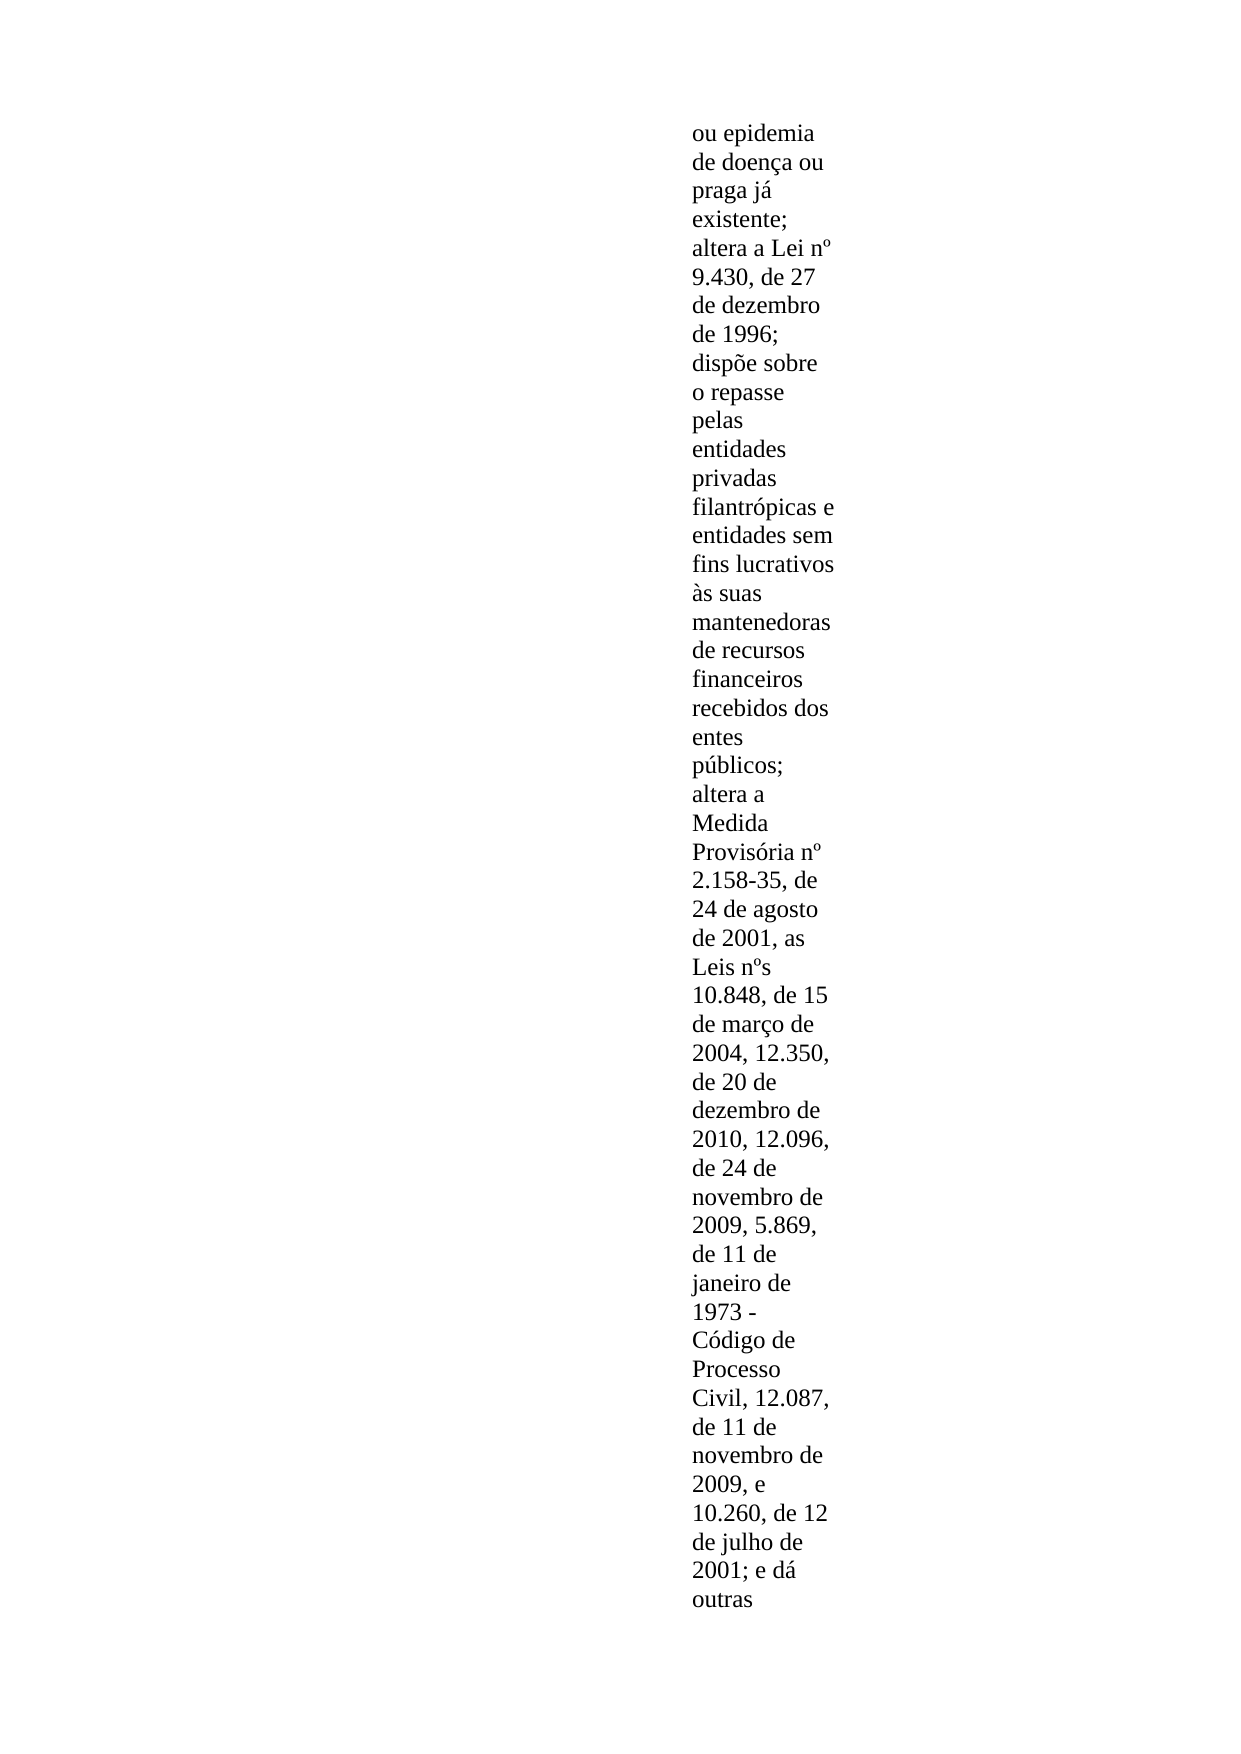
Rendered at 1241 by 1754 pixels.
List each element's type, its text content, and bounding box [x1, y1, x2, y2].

table_cell [979, 118, 1122, 1613]
table_cell [548, 118, 692, 1613]
table_cell [405, 118, 548, 1613]
table_cell [118, 118, 261, 1613]
table_cell [261, 118, 405, 1613]
table_cell ou epidemia de doença ou praga já existente; altera a Lei nº 9.430, de 27 de dezembro de 1996; dispõe sobre o repasse pelas entidades privadas filantrópicas e entidades sem fins lucrativos às suas mantenedoras de recursos financeiros recebidos dos entes públicos; altera a Medida Provisória nº 2.158-35, de 24 de agosto de 2001, as Leis nºs 10.848, de 15 de março de 2004, 12.350, de 20 de dezembro de 2010, 12.096, de 24 de novembro de 2009, 5.869, de 11 de janeiro de 1973 - Código de Processo Civil, 12.087, de 11 de novembro de 2009, e 10.260, de 12 de julho de 2001; e dá outras [692, 118, 835, 1613]
table_cell [835, 118, 979, 1613]
